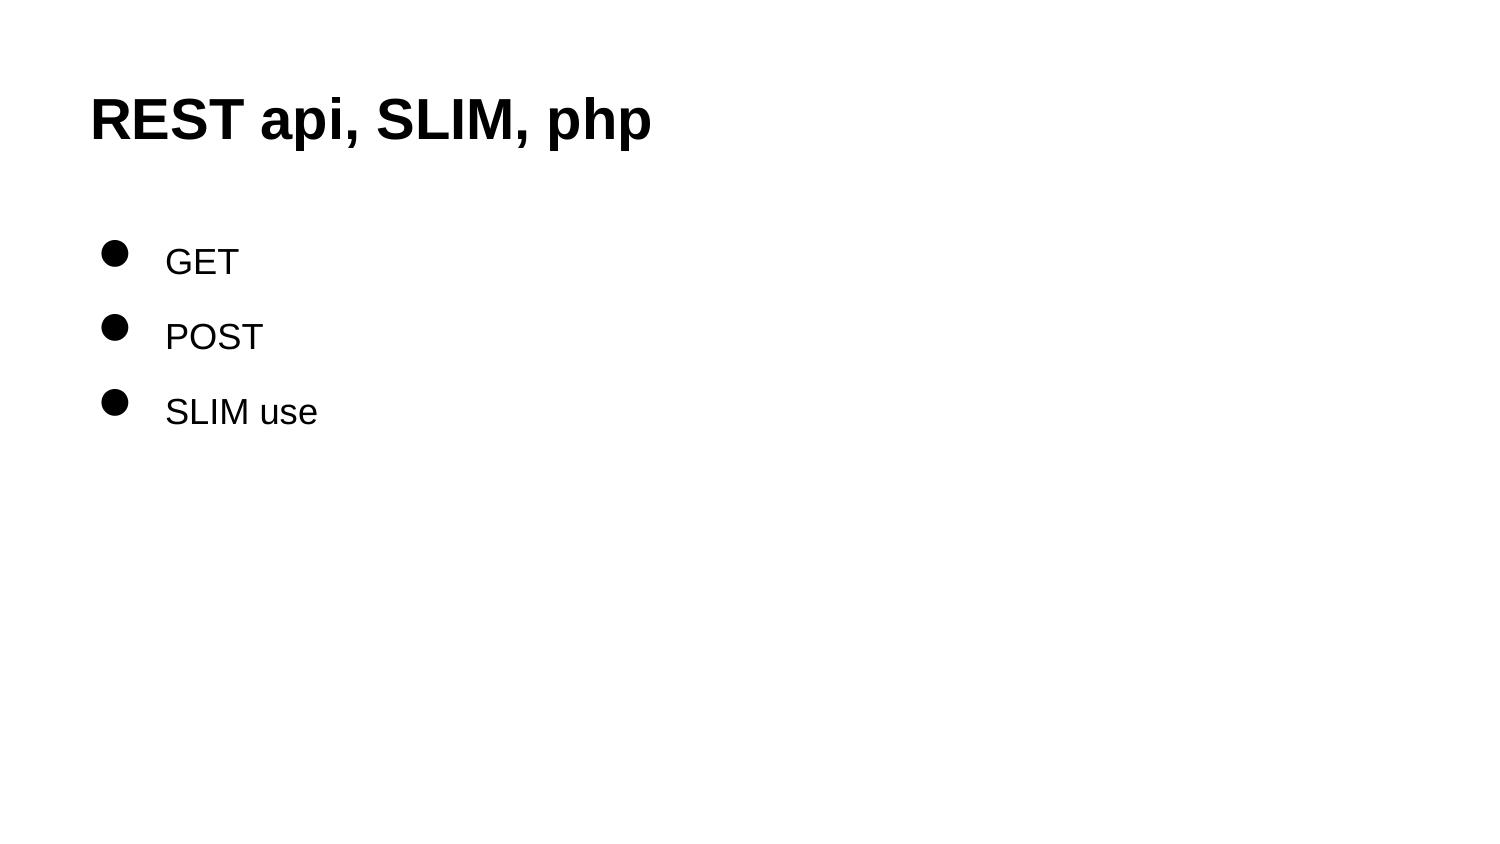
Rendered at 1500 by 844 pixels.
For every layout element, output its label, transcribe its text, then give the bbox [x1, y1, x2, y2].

list GET POST SLIM use [75, 196, 1426, 808]
title REST api, SLIM, php [75, 33, 1425, 175]
